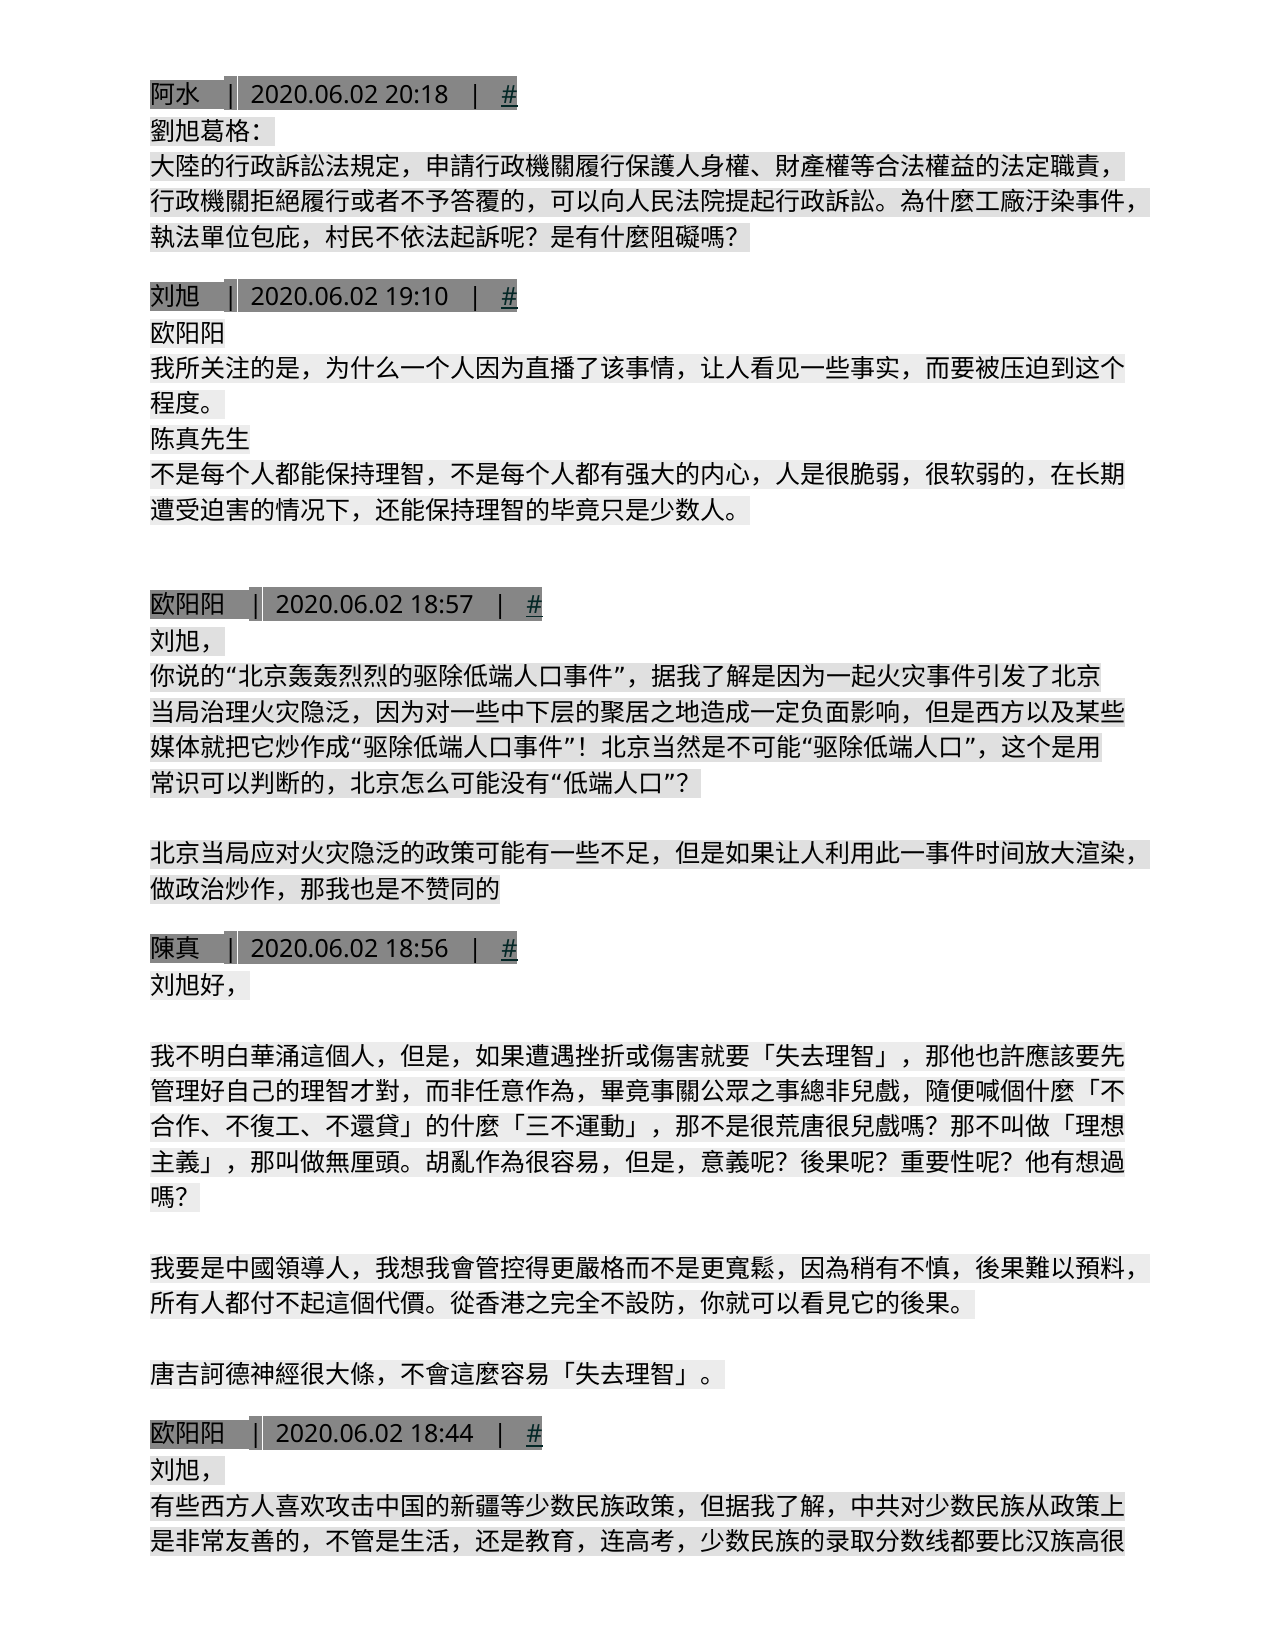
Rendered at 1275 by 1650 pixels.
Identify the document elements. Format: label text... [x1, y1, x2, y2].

text 欧阳阳 | 2020.06.02 18:44 | # [150, 1414, 1125, 1450]
text 刘旭， 有些西方人喜欢攻击中国的新疆等少数民族政策，但据我了解，中共对少数民族从政策上是非常友善的，不管是生活，还是教育，连高考，少数民族的录取分数线都要比汉族高很 [150, 1450, 1125, 1556]
text 陳真 | 2020.06.02 18:56 | # [150, 929, 1125, 964]
text 刘旭， 你说的“北京轰轰烈烈的驱除低端人口事件”，据我了解是因为一起火灾事件引发了北京当局治理火灾隐泛，因为对一些中下层的聚居之地造成一定负面影响，但是西方以及某些媒体就把它炒作成“驱除低端人口事件”！北京当然是不可能“驱除低端人口”，这个是用常识可以判断的，北京怎么可能没有“低端人口”？ 北京当局应对火灾隐泛的政策可能有一些不足，但是如果让人利用此一事件时间放大渲染，做政治炒作，那我也是不赞同的 [150, 621, 1125, 904]
text 刘旭 | 2020.06.02 19:10 | # [150, 277, 1125, 312]
text 阿水 | 2020.06.02 20:18 | # [150, 75, 1125, 110]
text 刘旭好， 我不明白華涌這個人，但是，如果遭遇挫折或傷害就要「失去理智」，那他也許應該要先管理好自己的理智才對，而非任意作為，畢竟事關公眾之事總非兒戲，隨便喊個什麼「不合作、不復工、不還貸」的什麼「三不運動」，那不是很荒唐很兒戲嗎？那不叫做「理想主義」，那叫做無厘頭。胡亂作為很容易，但是，意義呢？後果呢？重要性呢？他有想過嗎？ 我要是中國領導人，我想我會管控得更嚴格而不是更寬鬆，因為稍有不慎，後果難以預料，所有人都付不起這個代價。從香港之完全不設防，你就可以看見它的後果。 唐吉訶德神經很大條，不會這麼容易「失去理智」。 [150, 964, 1125, 1389]
text 欧阳阳 | 2020.06.02 18:57 | # [150, 585, 1125, 621]
text 欧阳阳 我所关注的是，为什么一个人因为直播了该事情，让人看见一些事实，而要被压迫到这个程度。 陈真先生 不是每个人都能保持理智，不是每个人都有强大的内心，人是很脆弱，很软弱的，在长期遭受迫害的情况下，还能保持理智的毕竟只是少数人。 [150, 312, 1125, 560]
text 劉旭葛格： 大陸的行政訴訟法規定，申請行政機關履行保護人身權、財產權等合法權益的法定職責，行政機關拒絕履行或者不予答覆的，可以向人民法院提起行政訴訟。為什麼工廠汙染事件，執法單位包庇，村民不依法起訴呢？是有什麼阻礙嗎？ [150, 110, 1125, 252]
